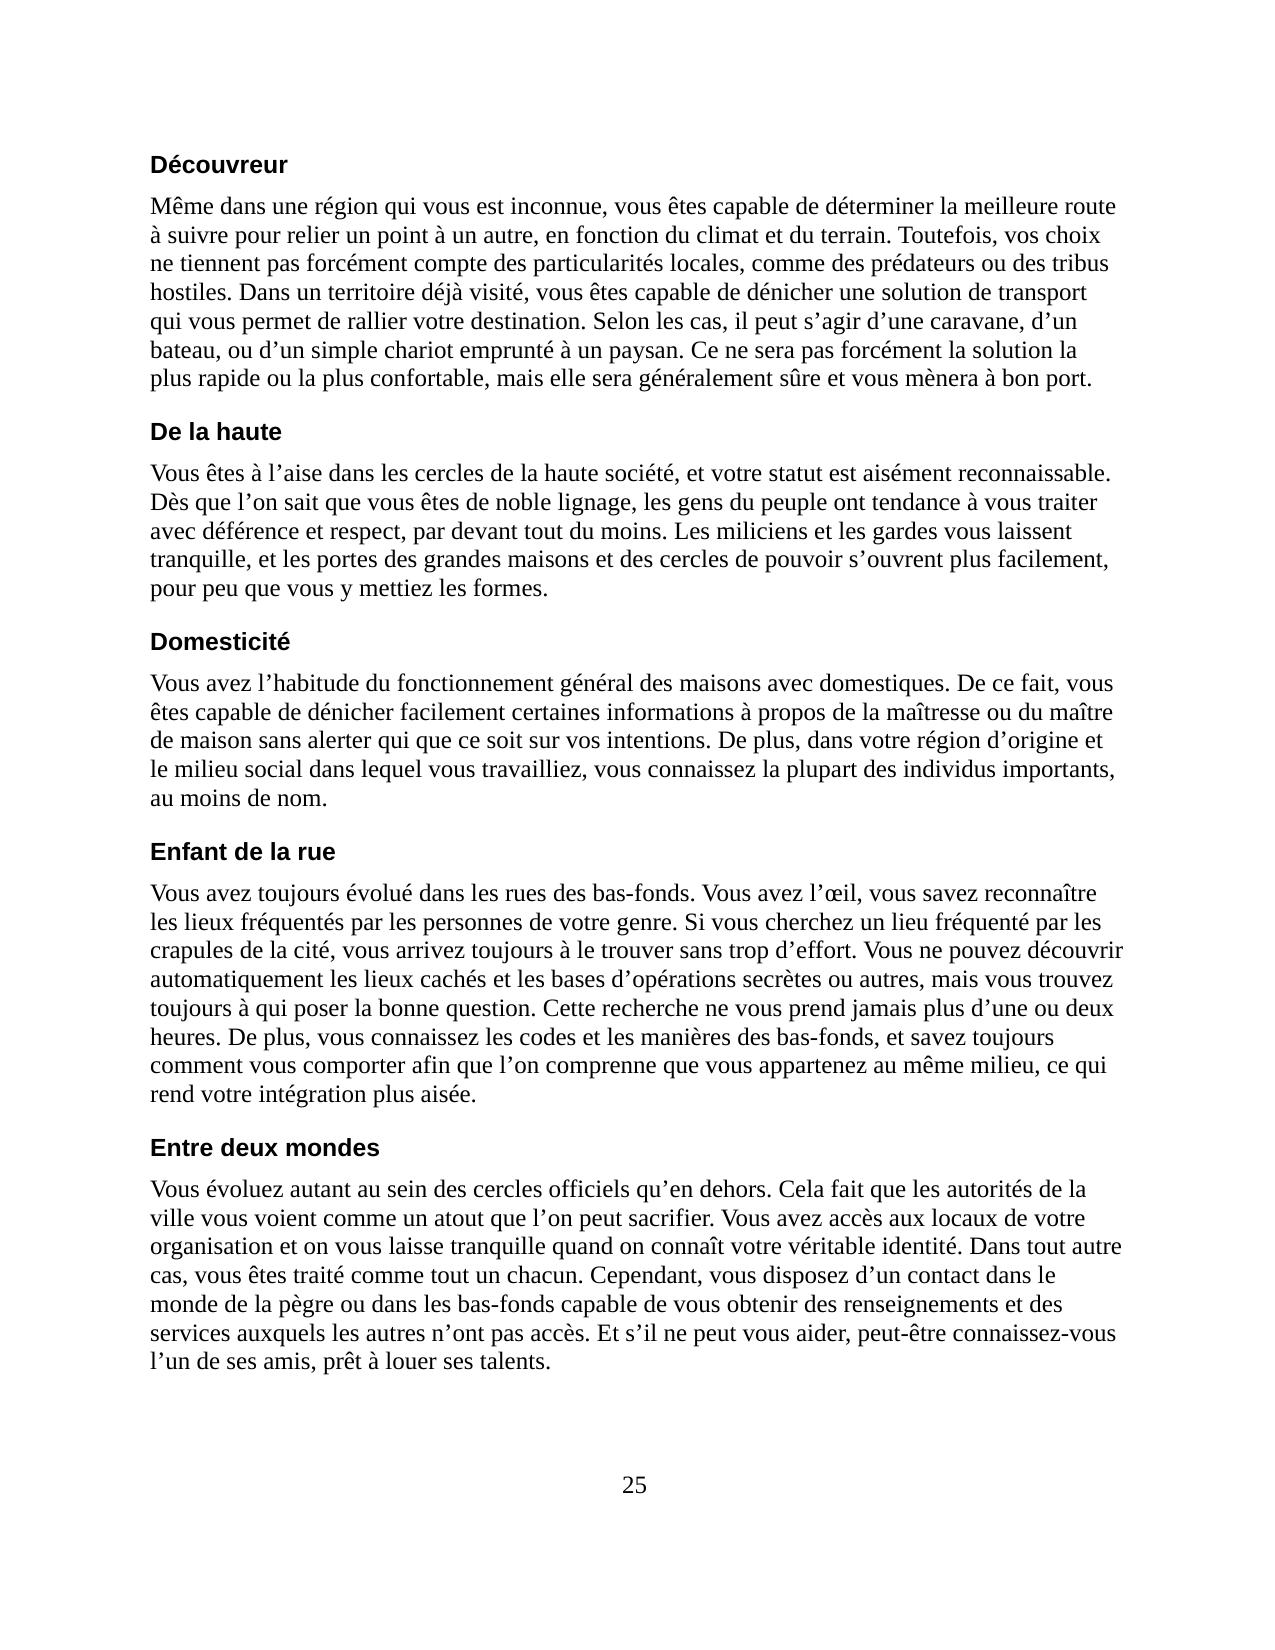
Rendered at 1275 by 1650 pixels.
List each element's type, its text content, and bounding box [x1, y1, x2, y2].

subtitle Entre deux mondes [150, 1133, 1125, 1161]
text Vous évoluez autant au sein des cercles officiels qu’en dehors. Cela fait que les autorités de la ville vous voient comme un atout que l’on peut sacrifier. Vous avez accès aux locaux de votre organisation et on vous laisse tranquille quand on connaît votre véritable identité. Dans tout autre cas, vous êtes traité comme tout un chacun. Cependant, vous disposez d’un contact dans le monde de la pègre ou dans les bas-fonds capable de vous obtenir des renseignements et des services auxquels les autres n’ont pas accès. Et s’il ne peut vous aider, peut-être connaissez-vous l’un de ses amis, prêt à louer ses talents. [150, 1174, 1125, 1375]
text Vous avez toujours évolué dans les rues des bas-fonds. Vous avez l’œil, vous savez reconnaître les lieux fréquentés par les personnes de votre genre. Si vous cherchez un lieu fréquenté par les crapules de la cité, vous arrivez toujours à le trouver sans trop d’effort. Vous ne pouvez découvrir automatiquement les lieux cachés et les bases d’opérations secrètes ou autres, mais vous trouvez toujours à qui poser la bonne question. Cette recherche ne vous prend jamais plus d’une ou deux heures. De plus, vous connaissez les codes et les manières des bas-fonds, et savez toujours comment vous comporter afin que l’on comprenne que vous appartenez au même milieu, ce qui rend votre intégration plus aisée. [150, 878, 1125, 1108]
subtitle De la haute [150, 417, 1125, 446]
text Vous avez l’habitude du fonctionnement général des maisons avec domestiques. De ce fait, vous êtes capable de dénicher facilement certaines informations à propos de la maîtresse ou du maître de maison sans alerter qui que ce soit sur vos intentions. De plus, dans votre région d’origine et le milieu social dans lequel vous travailliez, vous connaissez la plupart des individus importants, au moins de nom. [150, 668, 1125, 812]
subtitle Enfant de la rue [150, 837, 1125, 865]
subtitle Découvreur [150, 150, 1125, 178]
text Même dans une région qui vous est inconnue, vous êtes capable de déterminer la meilleure route à suivre pour relier un point à un autre, en fonction du climat et du terrain. Toutefois, vos choix ne tiennent pas forcément compte des particularités locales, comme des prédateurs ou des tribus hostiles. Dans un territoire déjà visité, vous êtes capable de dénicher une solution de transport qui vous permet de rallier votre destination. Selon les cas, il peut s’agir d’une caravane, d’un bateau, ou d’un simple chariot emprunté à un paysan. Ce ne sera pas forcément la solution la plus rapide ou la plus confortable, mais elle sera généralement sûre et vous mènera à bon port. [150, 191, 1125, 392]
text Vous êtes à l’aise dans les cercles de la haute société, et votre statut est aisément reconnaissable. Dès que l’on sait que vous êtes de noble lignage, les gens du peuple ont tendance à vous traiter avec déférence et respect, par devant tout du moins. Les miliciens et les gardes vous laissent tranquille, et les portes des grandes maisons et des cercles de pouvoir s’ouvrent plus facilement, pour peu que vous y mettiez les formes. [150, 458, 1125, 602]
subtitle Domesticité [150, 627, 1125, 656]
